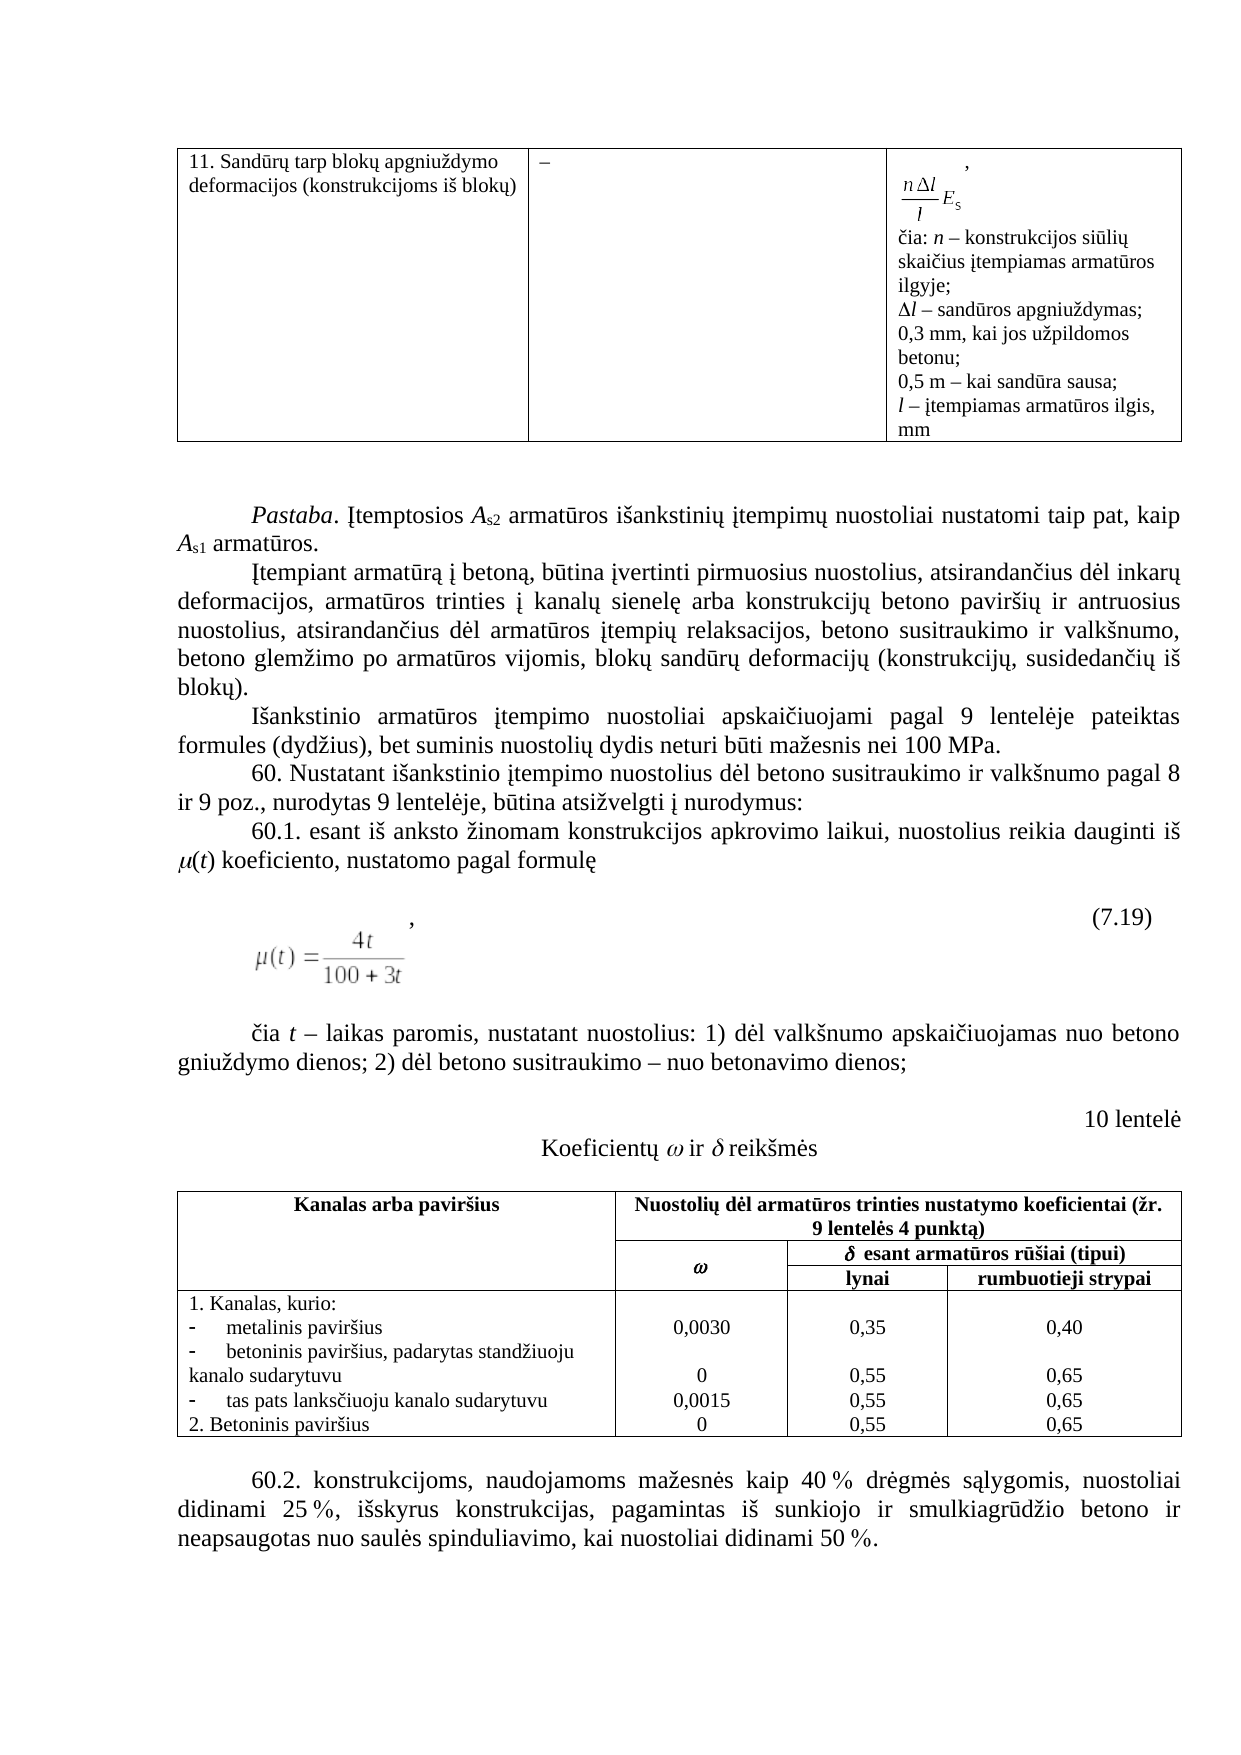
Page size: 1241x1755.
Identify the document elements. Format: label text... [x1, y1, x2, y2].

table_cell d esant armatūros rūšiai (tipui) [788, 1241, 1181, 1265]
table_cell , čia: n – konstrukcijos siūlių skaičius įtempiamas armatūros ilgyje; Dl – sandūros apgniuždymas; 0,3 mm, kai jos užpildomos betonu; 0,5 m – kai sandūra sausa; l – įtempiamas armatūros ilgis, mm [887, 149, 1181, 441]
table_cell – [529, 149, 886, 441]
text Išankstinio armatūros įtempimo nuostoliai apskaičiuojami pagal 9 lentelėje pateiktas formules (dydžius), bet suminis nuostolių dydis neturi būti mažesnis nei 100 MPa. [177, 701, 1181, 758]
table_cell lynai [788, 1266, 947, 1290]
text Koeficientų w ir d reikšmės [177, 1133, 1181, 1162]
text 60.1. esant iš anksto žinomam konstrukcijos apkrovimo laikui, nuostolius reikia dauginti iš m(t) koeficiento, nustatomo pagal formulę [177, 816, 1181, 873]
text Pastaba. Įtemptosios As2 armatūros išankstinių įtempimų nuostoliai nustatomi taip pat, kaip As1 armatūros. [177, 500, 1181, 557]
text 60. Nustatant išankstinio įtempimo nuostolius dėl betono susitraukimo ir valkšnumo pagal 8 ir 9 poz., nurodytas 9 lentelėje, būtina atsižvelgti į nurodymus: [177, 758, 1181, 816]
table_cell 0,35 0,55 0,55 0,55 [788, 1291, 947, 1436]
table_cell 0,0030 0 0,0015 0 [616, 1291, 787, 1436]
text 60.2. konstrukcijoms, naudojamoms mažesnės kaip 40 % drėgmės sąlygomis, nuostoliai didinami 25 %, išskyrus konstrukcijas, pagamintas iš sunkiojo ir smulkiagrūdžio betono ir neapsaugotas nuo saulės spinduliavimo, kai nuostoliai didinami 50 %. [177, 1465, 1181, 1552]
table_cell rumbuotieji strypai [948, 1266, 1181, 1290]
table_header Kanalas arba paviršius [178, 1192, 615, 1290]
text 10 lentelė [177, 1104, 1181, 1133]
text , (7.19) [177, 902, 1181, 989]
table_cell 11. Sandūrų tarp blokų apgniuždymo deformacijos (konstrukcijoms iš blokų) [178, 149, 528, 441]
text čia t – laikas paromis, nustatant nuostolius: 1) dėl valkšnumo apskaičiuojamas nuo betono gniuždymo dienos; 2) dėl betono susitraukimo – nuo betonavimo dienos; [177, 1018, 1181, 1076]
text Įtempiant armatūrą į betoną, būtina įvertinti pirmuosius nuostolius, atsirandančius dėl inkarų deformacijos, armatūros trinties į kanalų sienelę arba konstrukcijų betono paviršių ir antruosius nuostolius, atsirandančius dėl armatūros įtempių relaksacijos, betono susitraukimo ir valkšnumo, betono glemžimo po armatūros vijomis, blokų sandūrų deformacijų (konstrukcijų, susidedančių iš blokų). [177, 557, 1181, 701]
table_cell w [616, 1241, 787, 1290]
table_header Nuostolių dėl armatūros trinties nustatymo koeficientai (žr. 9 lentelės 4 punktą) [616, 1192, 1181, 1240]
table_cell 0,40 0,65 0,65 0,65 [948, 1291, 1181, 1436]
table_cell 1. Kanalas, kurio:  metalinis paviršius  betoninis paviršius, padarytas standžiuoju kanalo sudarytuvu  tas pats lanksčiuoju kanalo sudarytuvu 2. Betoninis paviršius [178, 1291, 615, 1436]
